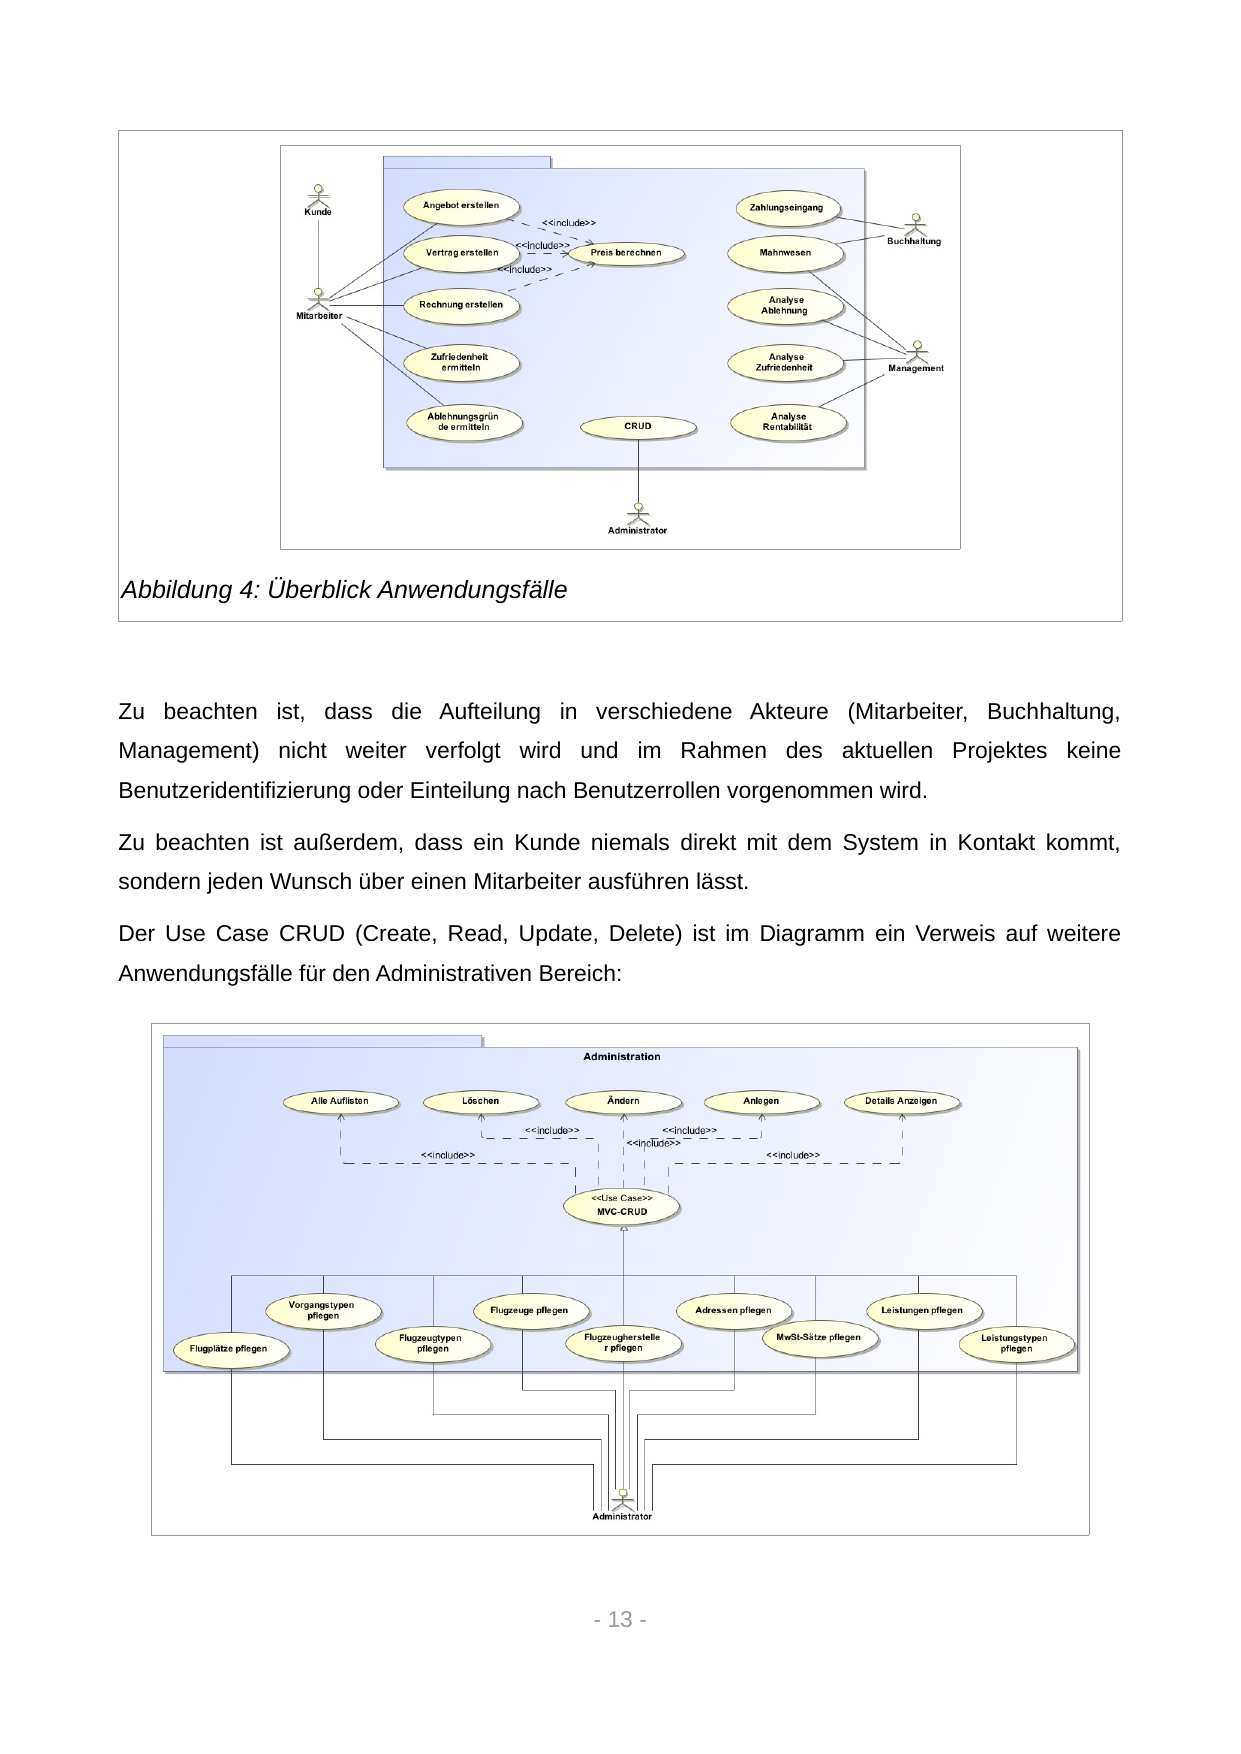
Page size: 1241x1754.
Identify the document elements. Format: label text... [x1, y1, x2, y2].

picture [154, 1026, 1086, 1532]
text Zu beachten ist außerdem, dass ein Kunde niemals direkt mit dem System in Kontakt kommt, sondern jeden Wunsch über einen Mitarbeiter ausführen lässt. [118, 828, 1122, 894]
text Zu beachten ist, dass die Aufteilung in verschiedene Akteure (Mitarbeiter, Buchhaltung, Management) nicht weiter verfolgt wird und im Rahmen des aktuellen Projektes keine Benutzeridentifizierung oder Einteilung nach Benutzerrollen vorgenommen wird. [118, 698, 1122, 803]
picture [282, 147, 958, 546]
text Der Use Case CRUD (Create, Read, Update, Delete) ist im Diagramm ein Verweis auf weitere Anwendungsfälle für den Administrativen Bereich: [118, 920, 1122, 986]
text Abbildung 4: Überblick Anwendungsfälle [121, 546, 1119, 604]
